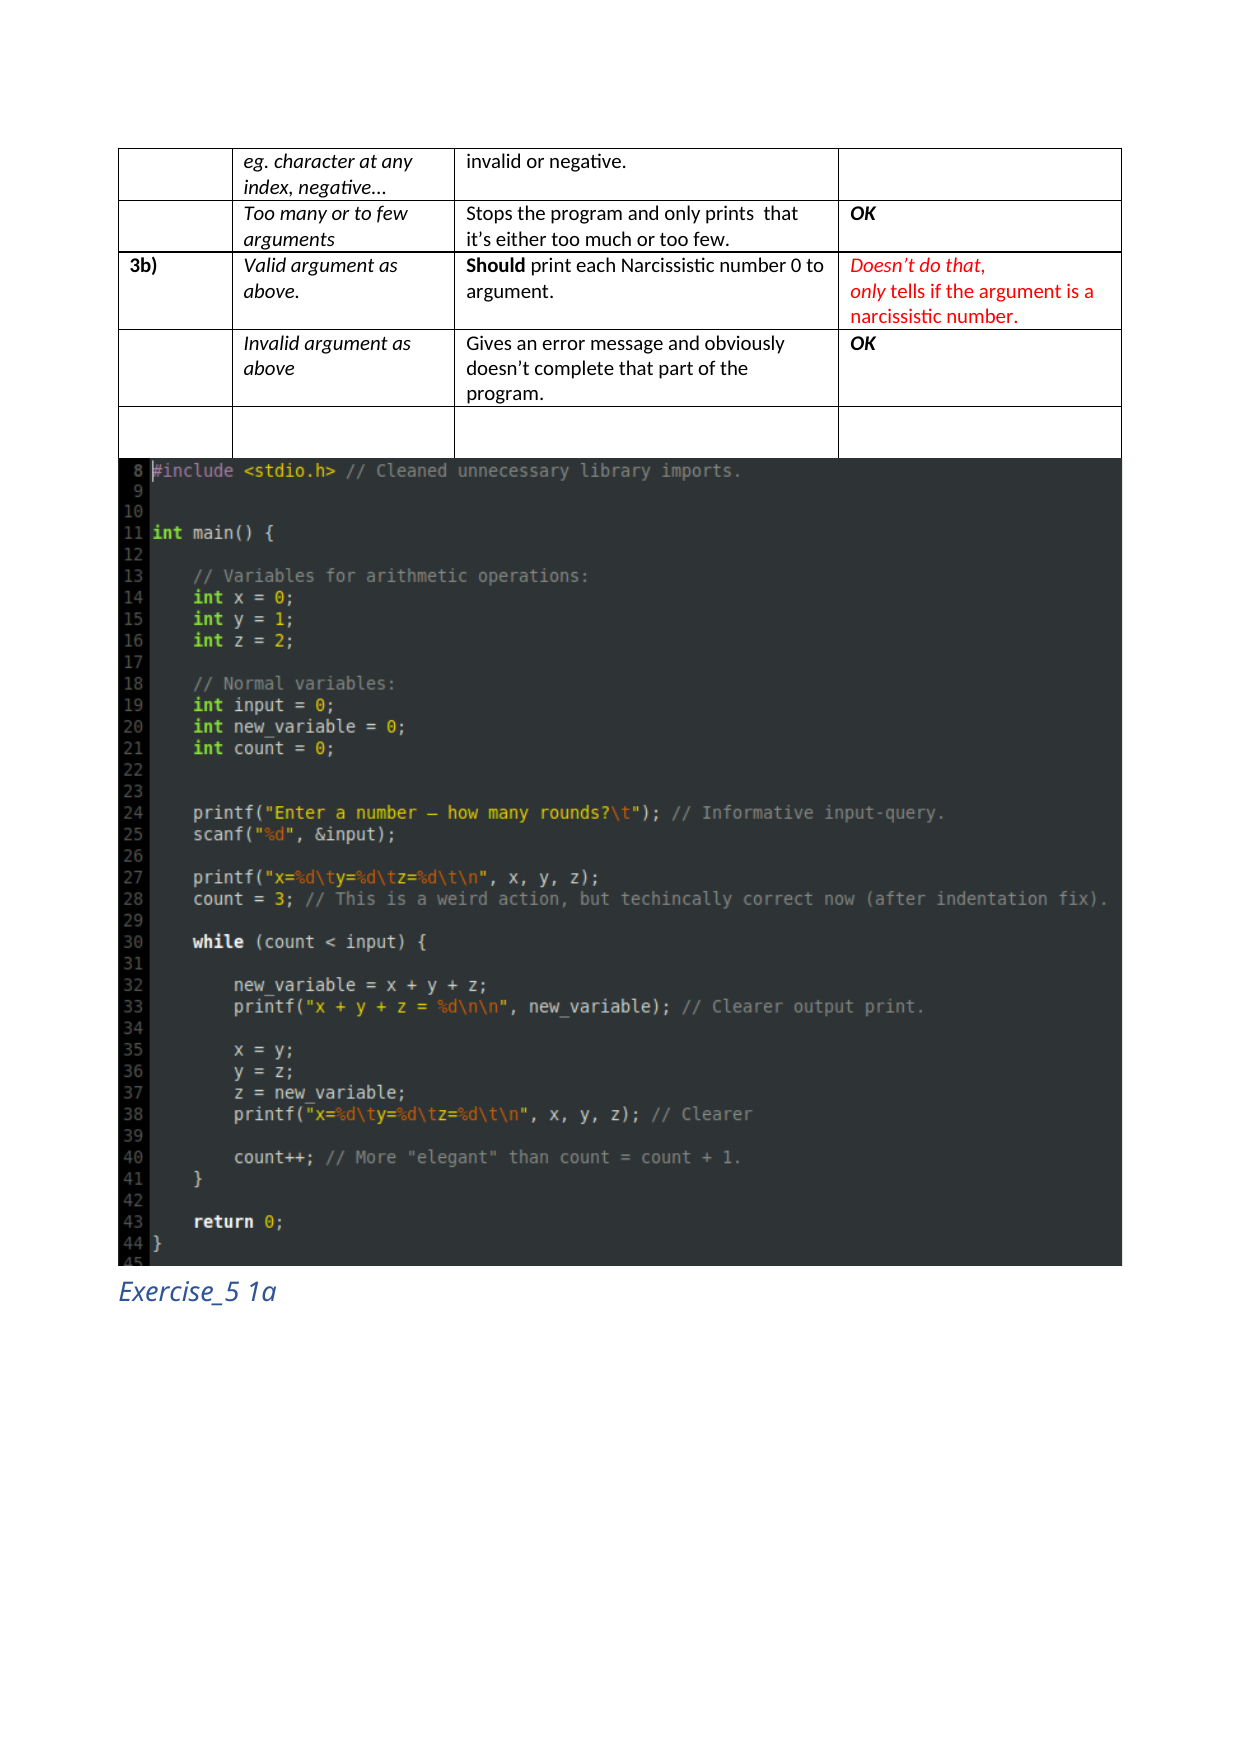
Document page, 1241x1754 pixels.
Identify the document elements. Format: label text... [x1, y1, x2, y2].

table_cell Should print each Narcissistic number 0 to argument. [455, 253, 838, 329]
table_cell Invalid argument as above [233, 330, 454, 406]
table_cell [455, 407, 838, 458]
table_cell [119, 407, 232, 458]
table_cell OK [839, 330, 1121, 406]
table_cell eg. character at any index, negative... [233, 149, 454, 199]
subtitle Exercise_5 1a [118, 1266, 1122, 1309]
table_cell [839, 407, 1121, 458]
table_cell invalid or negative. [455, 149, 838, 199]
table_cell [119, 149, 232, 199]
picture [118, 458, 1123, 1266]
table_cell OK [839, 201, 1121, 251]
table_cell [839, 149, 1121, 199]
table_cell [233, 407, 454, 458]
table_cell Gives an error message and obviously doesn’t complete that part of the program. [455, 330, 838, 406]
table_cell [119, 201, 232, 251]
table_cell [119, 330, 232, 406]
table_cell Doesn’t do that, only tells if the argument is a narcissistic number. [839, 253, 1121, 329]
table_cell Stops the program and only prints that it’s either too much or too few. [455, 201, 838, 251]
table_cell Valid argument as above. [233, 253, 454, 329]
table_cell Too many or to few arguments [233, 201, 454, 251]
table_cell 3b) [119, 253, 232, 329]
